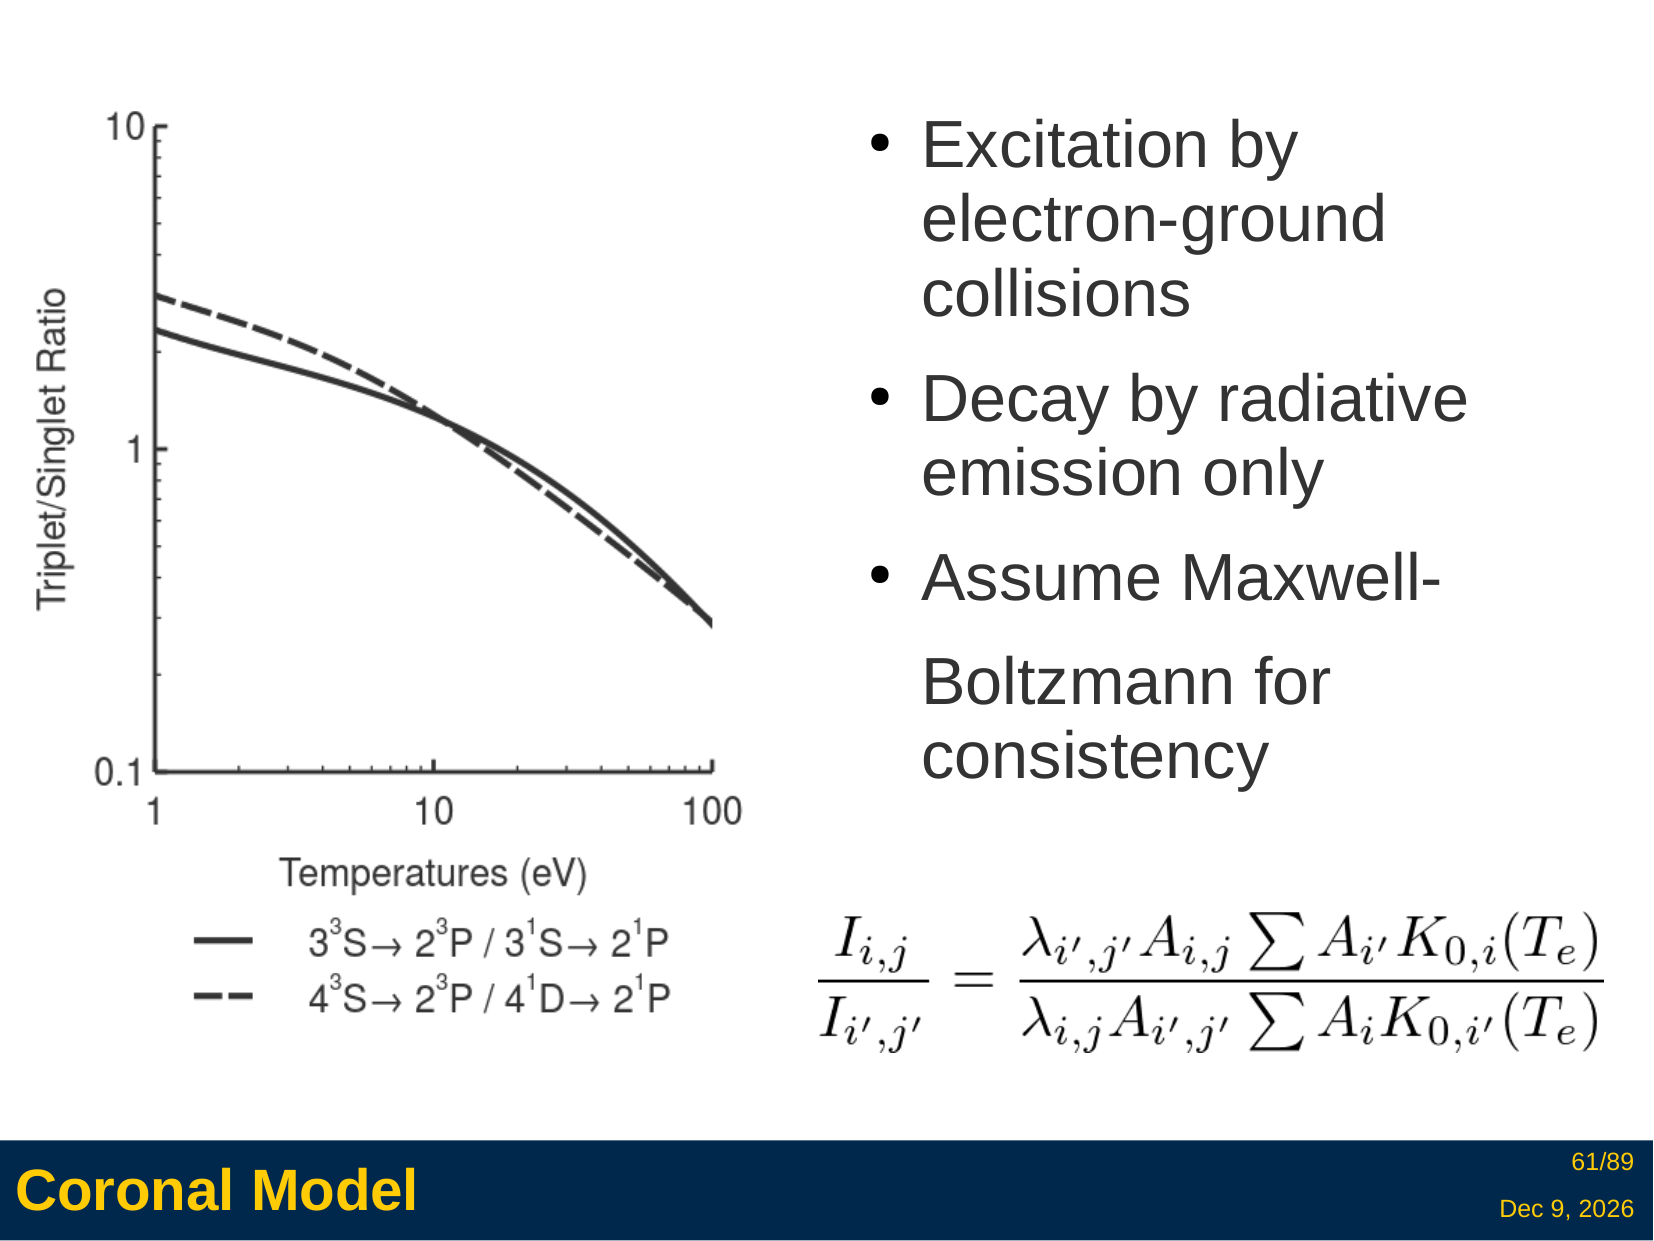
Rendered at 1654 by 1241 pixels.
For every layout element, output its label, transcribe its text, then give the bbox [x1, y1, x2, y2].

title Coronal Model [14, 1140, 1380, 1241]
picture [818, 911, 1604, 1053]
picture [5, 89, 750, 1035]
list Excitation by electron-ground collisions Decay by radiative emission only Assume Maxwell- Boltzmann for consistency [850, 75, 1577, 826]
